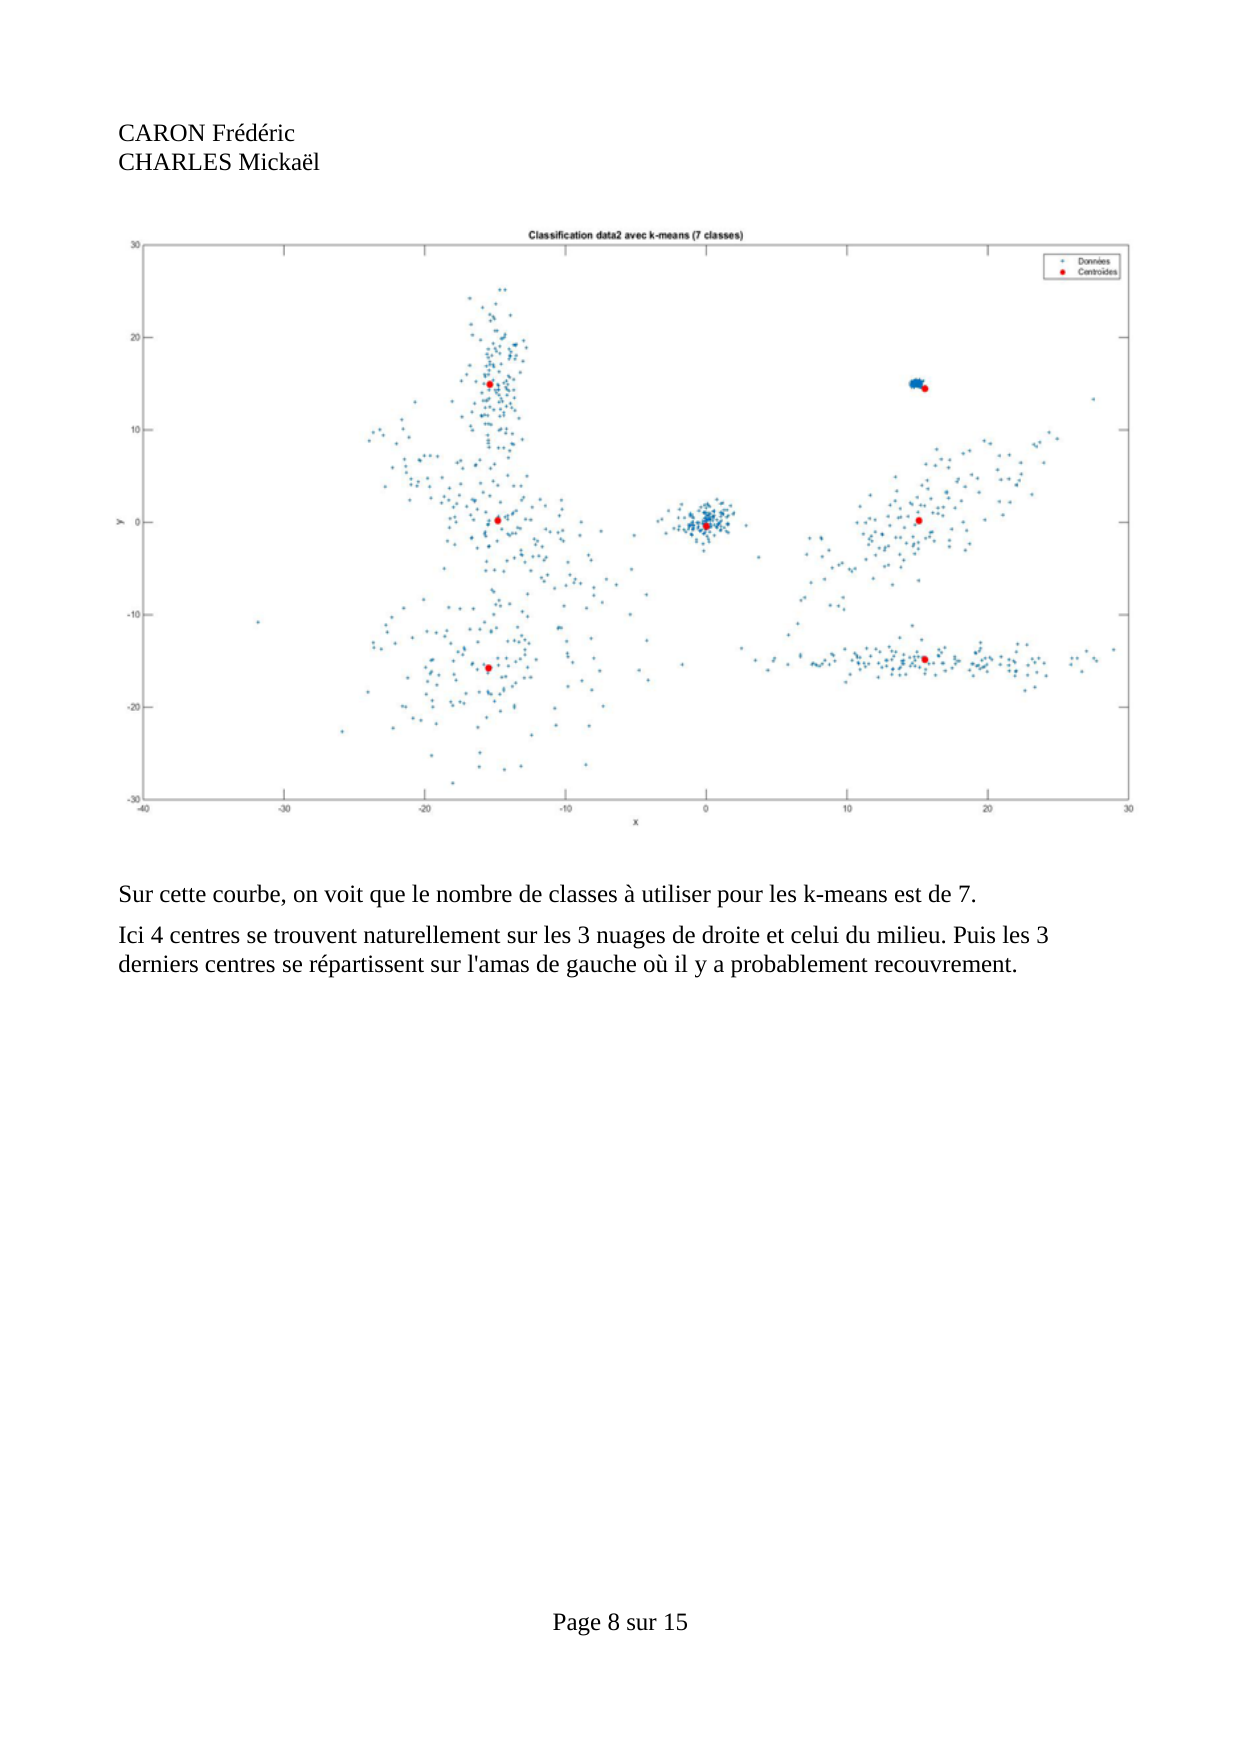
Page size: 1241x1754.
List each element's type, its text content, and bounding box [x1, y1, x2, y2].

text Sur cette courbe, on voit que le nombre de classes à utiliser pour les k-means est de 7. [118, 879, 1122, 908]
picture [97, 210, 1144, 838]
text Ici 4 centres se trouvent naturellement sur les 3 nuages de droite et celui du milieu. Puis les 3 derniers centres se répartissent sur l'amas de gauche où il y a probablement recouvrement. [118, 920, 1122, 978]
